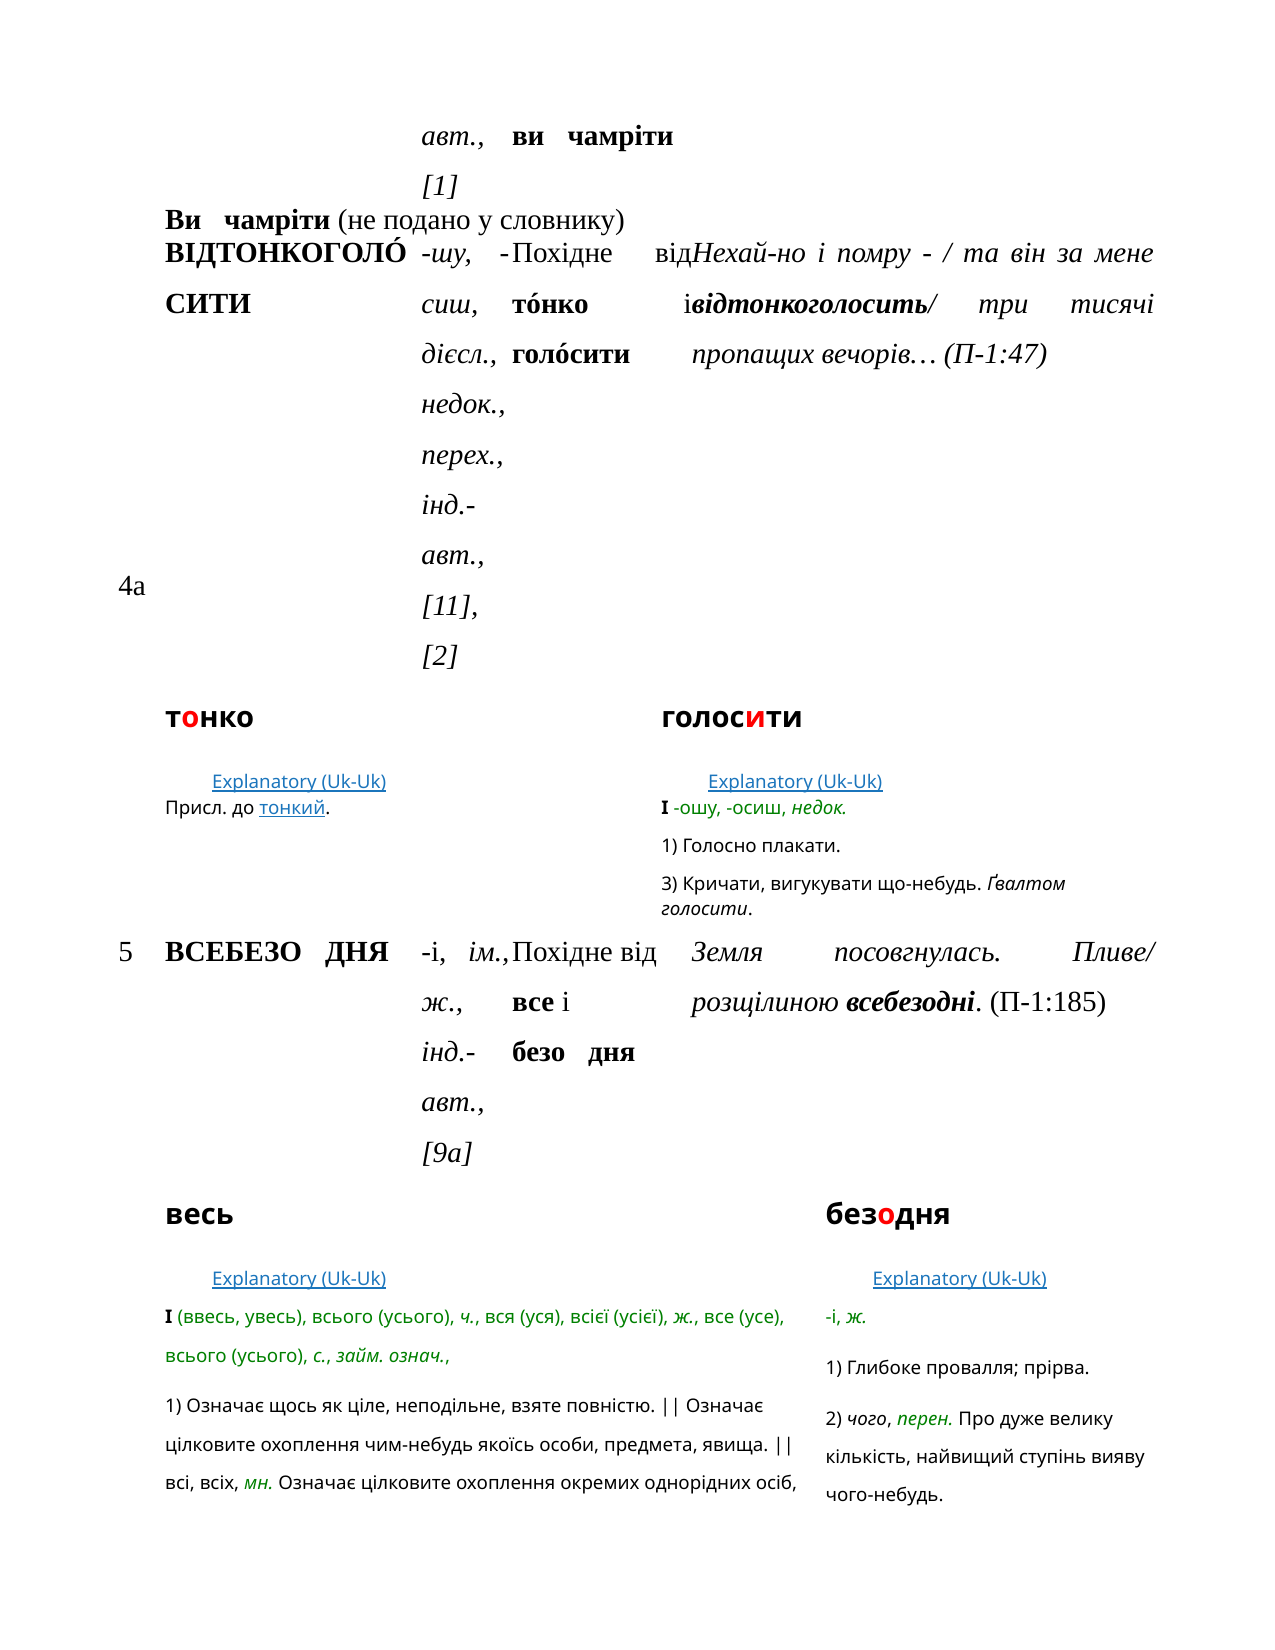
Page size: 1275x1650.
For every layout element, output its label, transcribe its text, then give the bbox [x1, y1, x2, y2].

table_cell 5 [118, 934, 165, 1519]
table_cell Нехай-но і помру - / та він за мене відтонкоголосить/ три тисячі пропащих вечорів… (П-1:47) [692, 236, 1157, 672]
table_cell Похідне від все і безодня [512, 934, 692, 1168]
table_cell 4а [118, 236, 165, 934]
table_cell Земля посовгнулась. Пливе/ розщілиною всебезодні. (П-1:185) [692, 934, 1157, 1168]
table_cell весь Explanatory (Uk-Uk) I (ввесь, увесь), всього (усього), ч., вся (уся), всієї (усієї), ж., все (усе), всього (усього), с., займ. означ., 1) Означає щось як ціле, неподільне, взяте повністю. || Означає цілковите охоплення чим-небудь якоїсь особи, предмета, явища. || всі, всіх, мн. Означає цілковите охоплення окремих однорідних осіб, [165, 1169, 825, 1519]
table_cell [165, 118, 421, 202]
table_cell [692, 118, 1157, 202]
table_cell ВсебезОдня [165, 934, 421, 1168]
table_cell тонко Explanatory (Uk-Uk) Присл. до тонкий. [165, 672, 661, 934]
table_cell авт., [1] [421, 118, 512, 202]
table_cell вичамріти [512, 118, 692, 202]
table_cell Похідне від тóнко і голóсити [512, 236, 692, 672]
table_cell голосити Explanatory (Uk-Uk) I -ошу, -осиш, недок. 1) Голосно плакати. 3) Кричати, вигукувати що-небудь. Ґвалтом голосити. [661, 672, 1157, 934]
table_cell -шу, -сиш, дієсл., недок., перех., інд.-авт., [11], [2] [421, 236, 512, 672]
table_cell ВІДТонкоголóсити [165, 236, 421, 672]
table_cell Вичамріти (не подано у словнику) [165, 202, 1157, 236]
table_cell -і, ім., ж., інд.-авт., [9а] [421, 934, 512, 1168]
table_cell безодня Explanatory (Uk-Uk) -і, ж. 1) Глибоке провалля; прірва. 2) чого, перен. Про дуже велику кількість, найвищий ступінь вияву чого-небудь. [825, 1169, 1157, 1519]
table_cell [118, 118, 165, 236]
